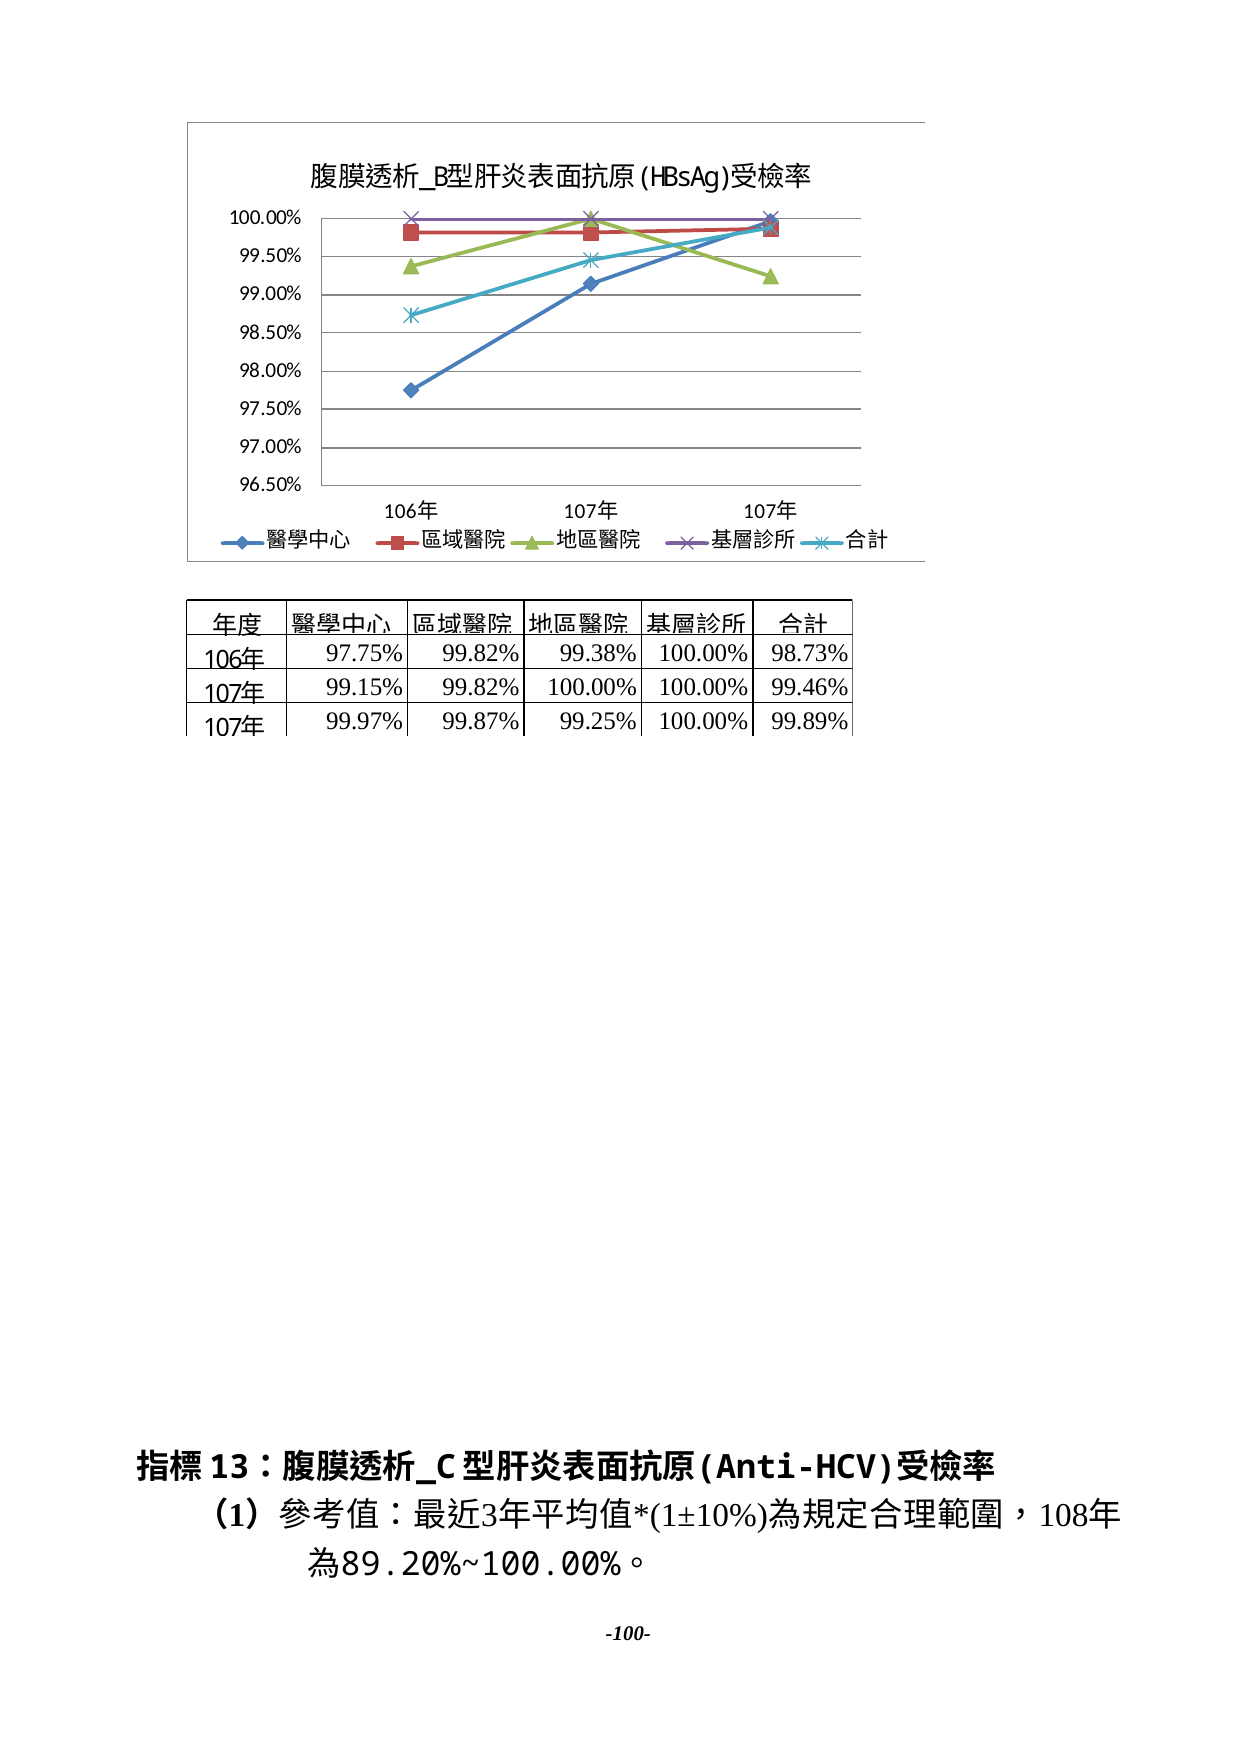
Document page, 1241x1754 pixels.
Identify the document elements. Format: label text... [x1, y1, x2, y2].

list 參考值：最近3年平均值*(1±10%)為規定合理範圍，108年為89.20%~100.00%。 [195, 1488, 1122, 1585]
subtitle 指標13：腹膜透析_C型肝炎表面抗原(Anti-HCV)受檢率 [136, 1440, 1122, 1488]
